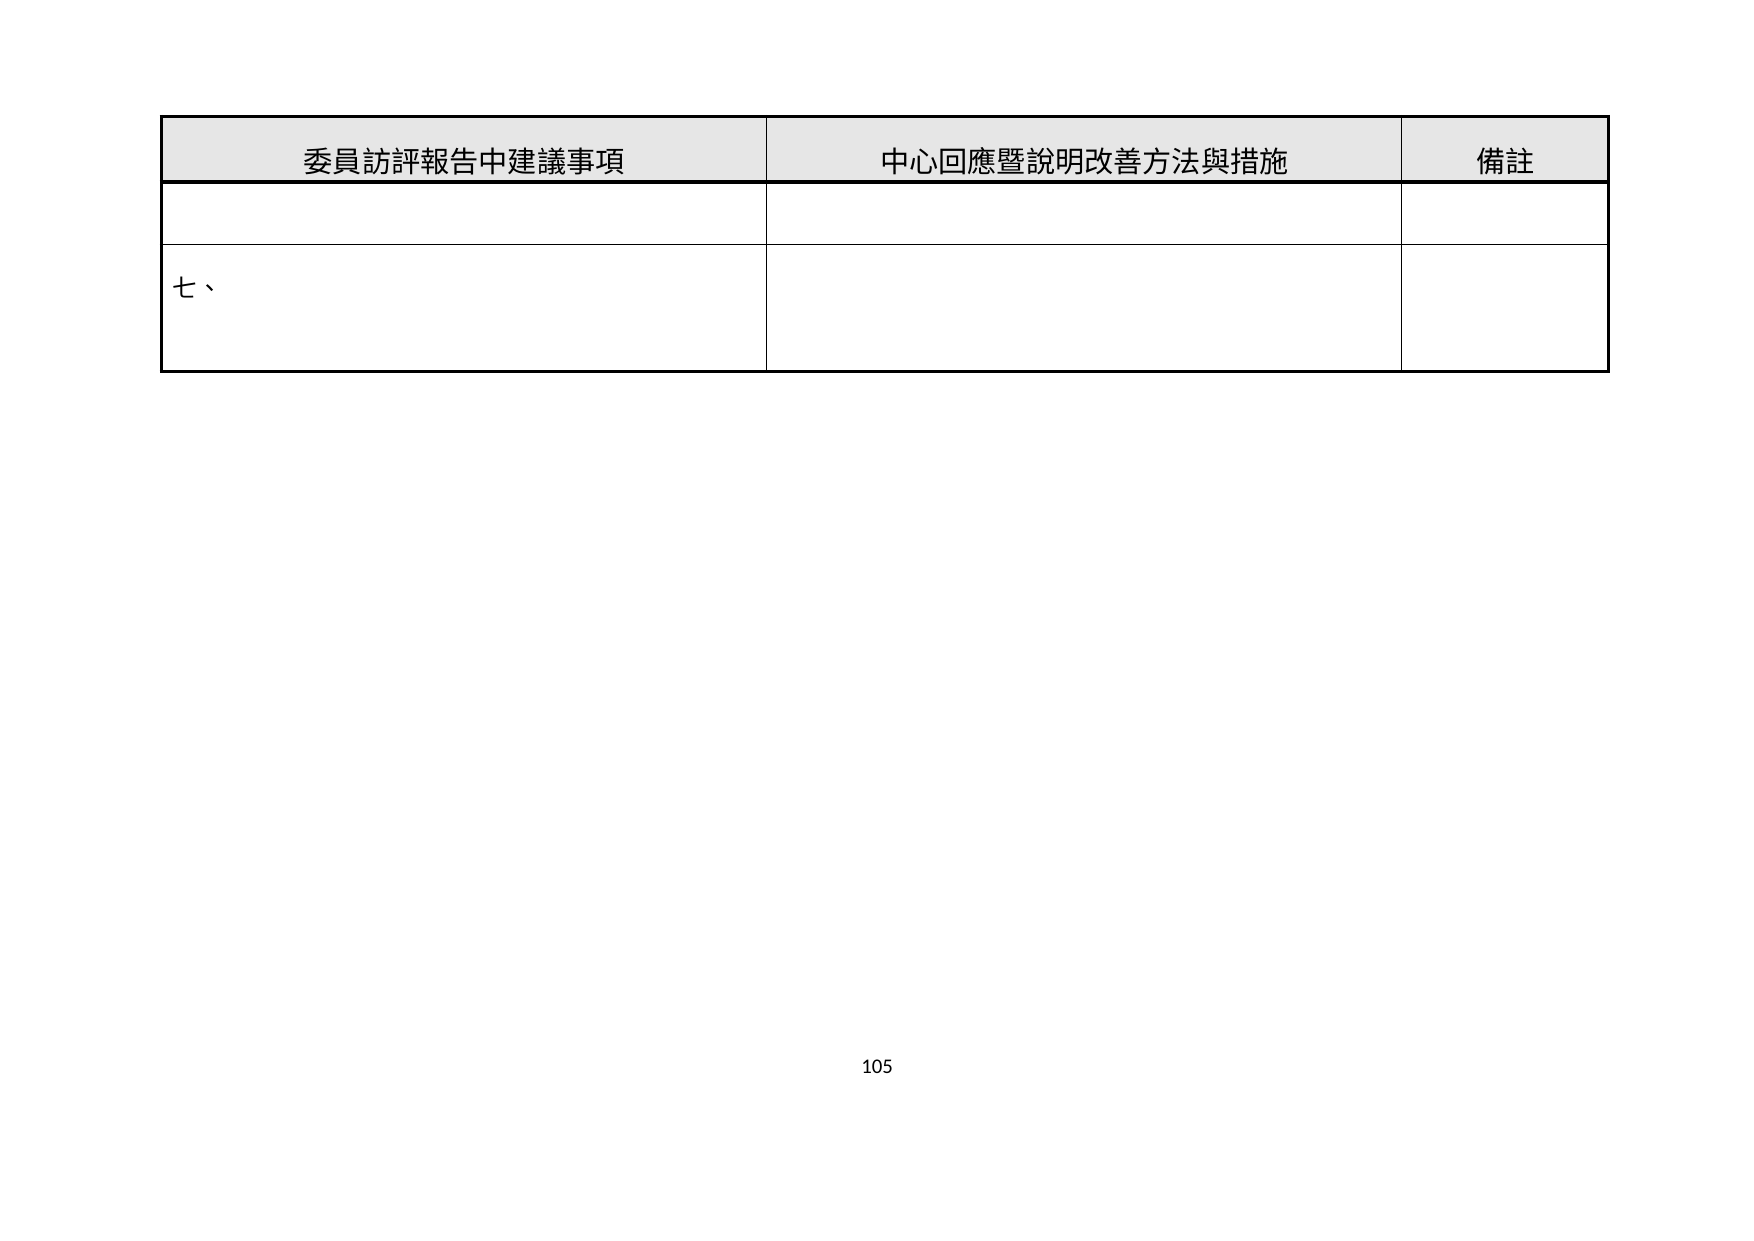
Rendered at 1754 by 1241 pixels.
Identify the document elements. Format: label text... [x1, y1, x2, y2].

table_cell 七、 [163, 245, 766, 370]
table_cell [1402, 184, 1607, 244]
table_cell [767, 245, 1401, 370]
table_header 中心回應暨說明改善方法與措施 [767, 118, 1401, 180]
table_cell [767, 184, 1401, 244]
table_header 備註 [1402, 118, 1607, 180]
table_header 委員訪評報告中建議事項 [163, 118, 766, 180]
table_cell [163, 184, 766, 244]
table_cell [1402, 245, 1607, 370]
